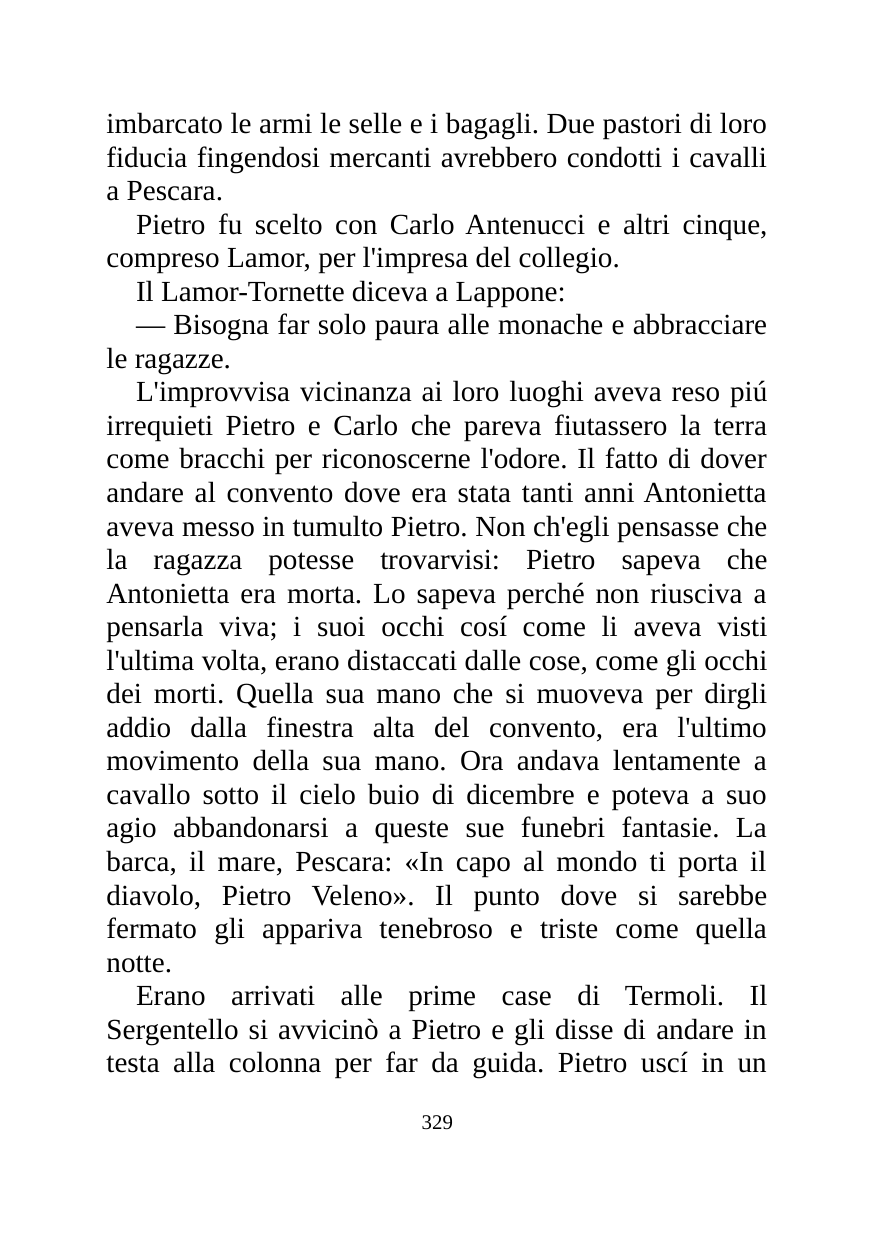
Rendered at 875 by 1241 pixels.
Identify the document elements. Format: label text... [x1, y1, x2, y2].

text Il Lamor-Tornette diceva a Lappone: [106, 274, 768, 307]
text Pietro fu scelto con Carlo Antenucci e altri cinque, compreso Lamor, per l'impresa del collegio. [106, 207, 768, 274]
text L'improvvisa vicinanza ai loro luoghi aveva reso piú irrequieti Pietro e Carlo che pareva fiutassero la terra come bracchi per riconoscerne l'odore. Il fatto di dover andare al convento dove era stata tanti anni Antonietta aveva messo in tumulto Pietro. Non ch'egli pensasse che la ragazza potesse trovarvisi: Pietro sapeva che Antonietta era morta. Lo sapeva perché non riusciva a pensarla viva; i suoi occhi cosí come li aveva visti l'ultima volta, erano distaccati dalle cose, come gli occhi dei morti. Quella sua mano che si muoveva per dirgli addio dalla finestra alta del convento, era l'ultimo movimento della sua mano. Ora andava lentamente a cavallo sotto il cielo buio di dicembre e poteva a suo agio abbandonarsi a queste sue funebri fantasie. La barca, il mare, Pescara: «In capo al mondo ti porta il diavolo, Pietro Veleno». Il punto dove si sarebbe fermato gli appariva tenebroso e triste come quella notte. [106, 374, 768, 978]
text — Bisogna far solo paura alle monache e abbracciare le ragazze. [106, 307, 768, 374]
text imbarcato le armi le selle e i bagagli. Due pastori di loro fiducia fingendosi mercanti avrebbero condotti i cavalli a Pescara. [106, 106, 768, 207]
text Erano arrivati alle prime case di Termoli. Il Sergentello si avvicinò a Pietro e gli disse di andare in testa alla colonna per far da guida. Pietro uscí in un [106, 978, 768, 1079]
